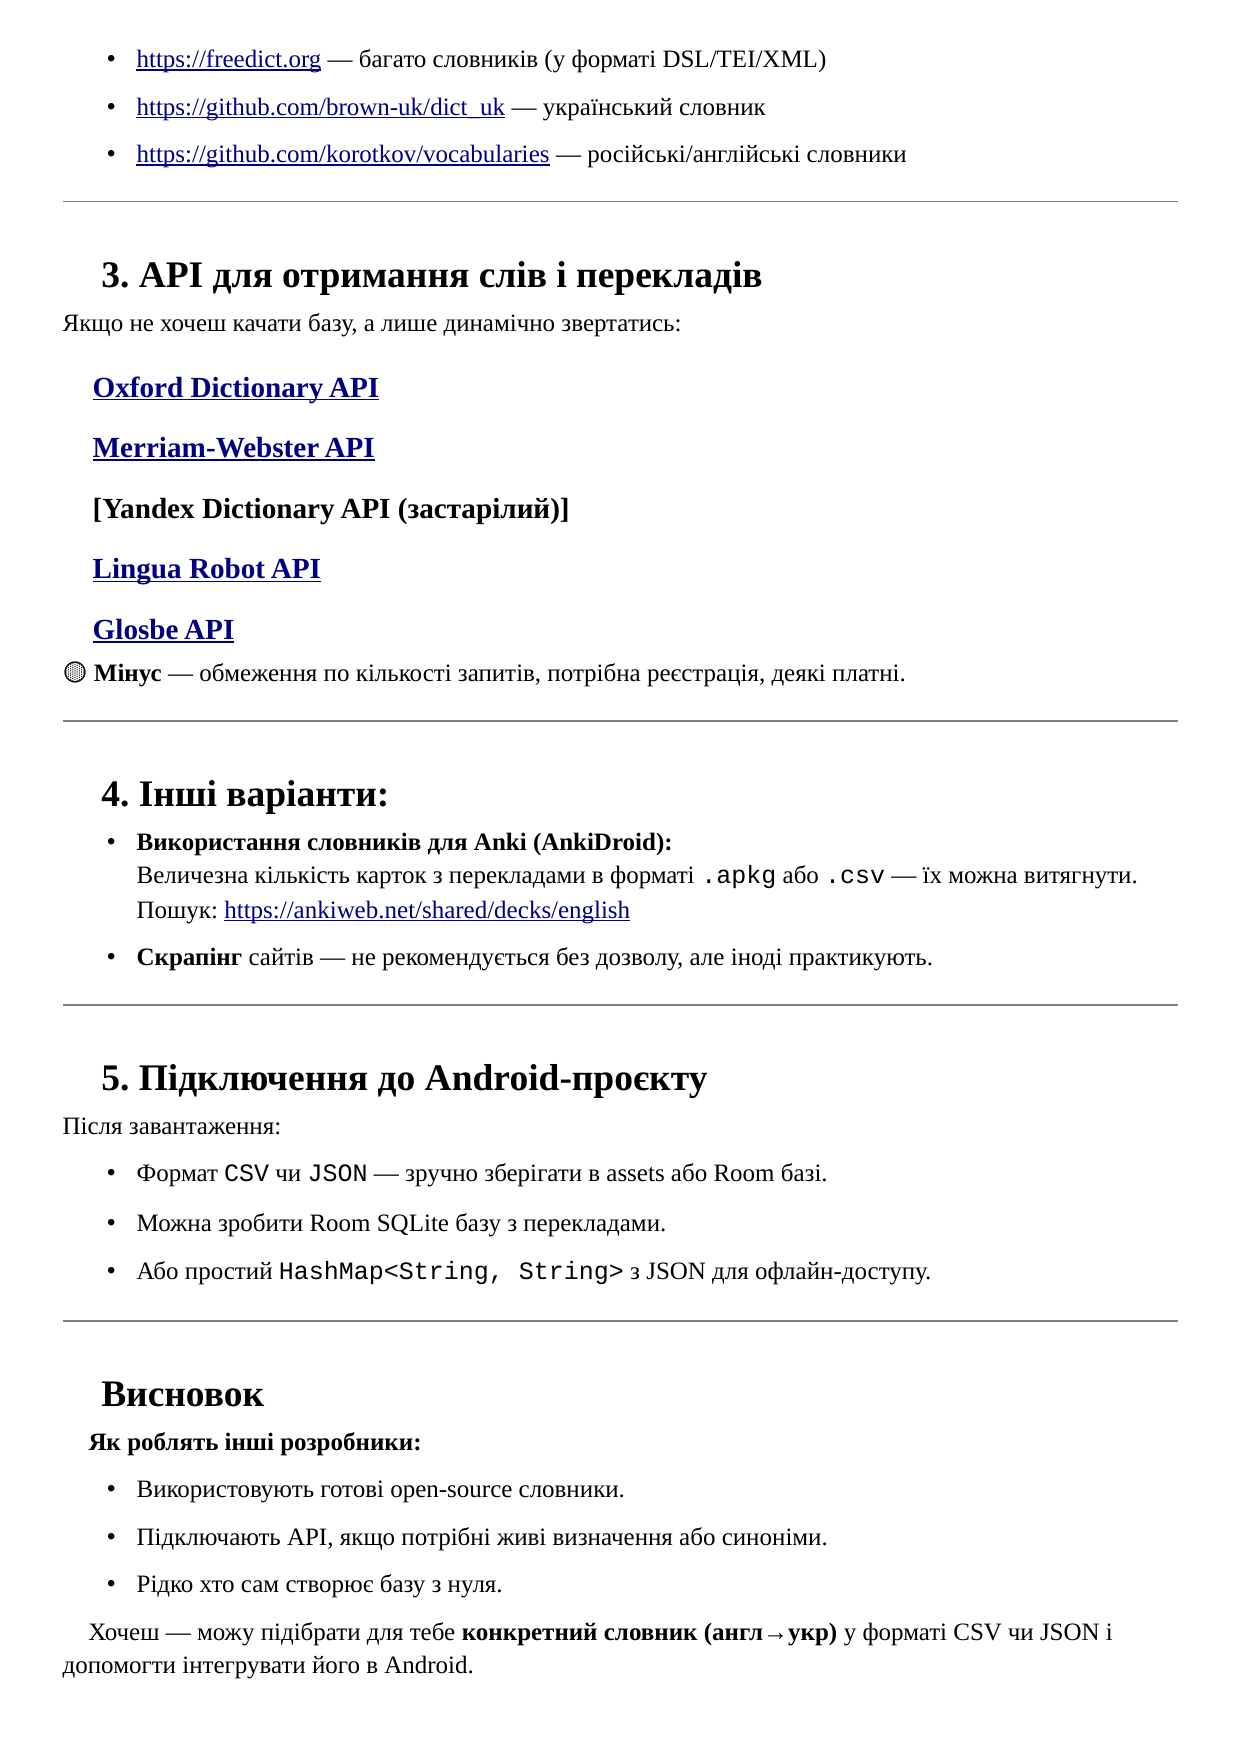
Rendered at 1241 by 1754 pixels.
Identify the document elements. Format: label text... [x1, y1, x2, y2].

subtitle 🔸 Lingua Robot API [62, 552, 1178, 585]
subtitle 🔸 Merriam-Webster API [62, 430, 1178, 464]
list Скрапінг сайтів — не рекомендується без дозволу, але іноді практикують. [107, 942, 1178, 971]
list Рідко хто сам створює базу з нуля. [107, 1569, 1178, 1598]
list Використовують готові open-source словники. [107, 1474, 1178, 1503]
text 💡 Хочеш — можу підібрати для тебе конкретний словник (англ→укр) у форматі CSV чи JSON і допомогти інтегрувати його в Android. [62, 1617, 1178, 1679]
subtitle 🔚 Висновок [62, 1371, 1178, 1414]
subtitle 🔸 Oxford Dictionary API [62, 370, 1178, 403]
list Підключають API, якщо потрібні живі визначення або синоніми. [107, 1522, 1178, 1551]
text 📌 Як роблять інші розробники: [62, 1427, 1178, 1455]
list https://github.com/korotkov/vocabularies — російські/англійські словники [107, 139, 1178, 168]
text 🟡 Мінус — обмеження по кількості запитів, потрібна реєстрація, деякі платні. [62, 658, 1178, 687]
list Використання словників для Anki (AnkiDroid): Величезна кількість карток з перекладами в форматі .apkg або .csv — їх можна витягнути. Пошук: https://ankiweb.net/shared/decks/english [107, 827, 1178, 923]
list https://github.com/brown-uk/dict_uk — український словник [107, 92, 1178, 120]
list https://freedict.org — багато словників (у форматі DSL/TEI/XML) [107, 44, 1178, 73]
text Якщо не хочеш качати базу, а лише динамічно звертатись: [62, 308, 1178, 336]
subtitle 🧪 5. Підключення до Android-проєкту [62, 1055, 1178, 1098]
list Можна зробити Room SQLite базу з перекладами. [107, 1208, 1178, 1237]
list Формат CSV чи JSON — зручно зберігати в assets або Room базі. [107, 1158, 1178, 1189]
subtitle 🔸 Glosbe API [62, 612, 1178, 646]
list Або простий HashMap<String, String> з JSON для офлайн-доступу. [107, 1256, 1178, 1287]
subtitle 🧰 4. Інші варіанти: [62, 771, 1178, 814]
subtitle 🧠 3. API для отримання слів і перекладів [62, 252, 1178, 295]
text Після завантаження: [62, 1111, 1178, 1139]
subtitle 🔸 [Yandex Dictionary API (застарілий)] [62, 491, 1178, 524]
